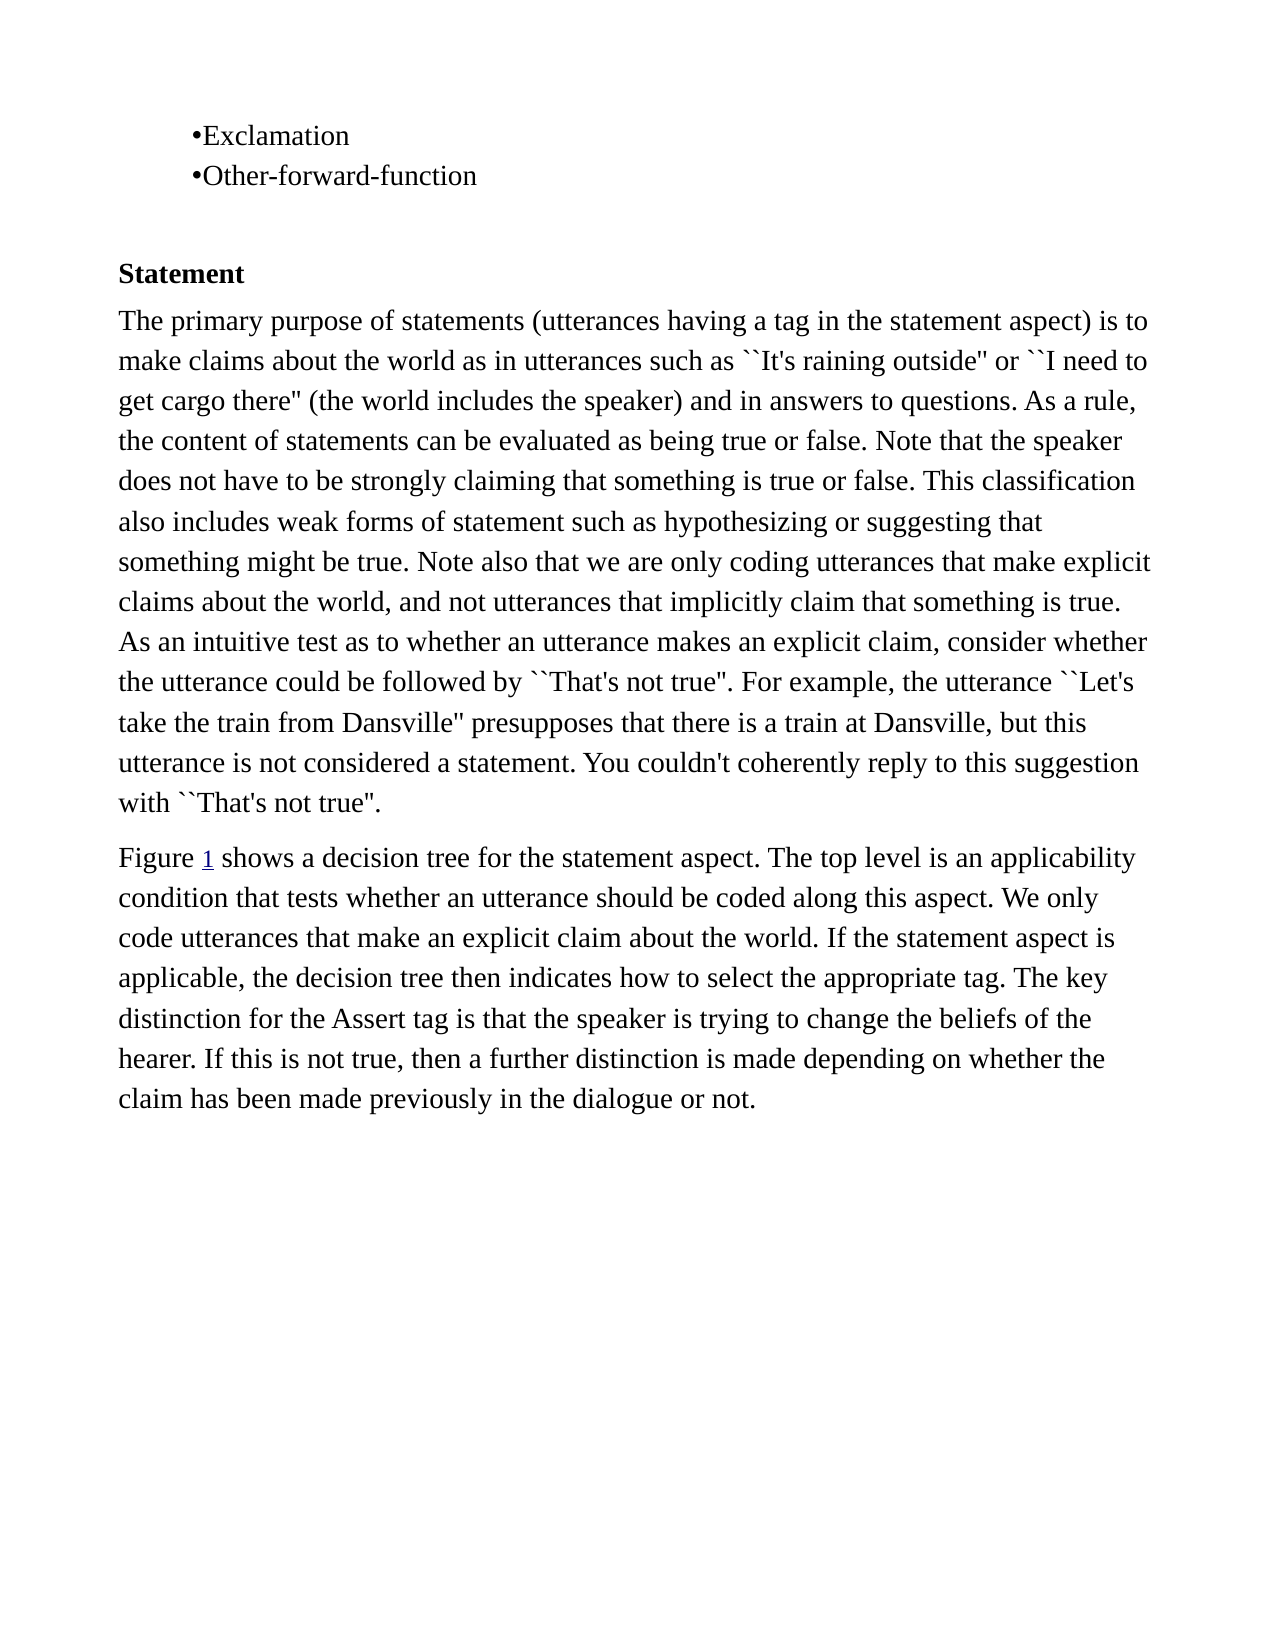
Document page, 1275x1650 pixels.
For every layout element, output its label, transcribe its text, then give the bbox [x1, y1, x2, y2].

list Exclamation [118, 118, 1157, 152]
text The primary purpose of statements (utterances having a tag in the statement aspect) is to make claims about the world as in utterances such as ``It's raining outside'' or ``I need to get cargo there'' (the world includes the speaker) and in answers to questions. As a rule, the content of statements can be evaluated as being true or false. Note that the speaker does not have to be strongly claiming that something is true or false. This classification also includes weak forms of statement such as hypothesizing or suggesting that something might be true. Note also that we are only coding utterances that make explicit claims about the world, and not utterances that implicitly claim that something is true. As an intuitive test as to whether an utterance makes an explicit claim, consider whether the utterance could be followed by ``That's not true''. For example, the utterance ``Let's take the train from Dansville'' presupposes that there is a train at Dansville, but this utterance is not considered a statement. You couldn't coherently reply to this suggestion with ``That's not true''. [118, 303, 1157, 819]
subtitle Statement [118, 257, 1157, 290]
list Other-forward-function [118, 158, 1157, 192]
text Figure 1 shows a decision tree for the statement aspect. The top level is an applicability condition that tests whether an utterance should be coded along this aspect. We only code utterances that make an explicit claim about the world. If the statement aspect is applicable, the decision tree then indicates how to select the appropriate tag. The key distinction for the Assert tag is that the speaker is trying to change the beliefs of the hearer. If this is not true, then a further distinction is made depending on whether the claim has been made previously in the dialogue or not. [118, 840, 1157, 1115]
